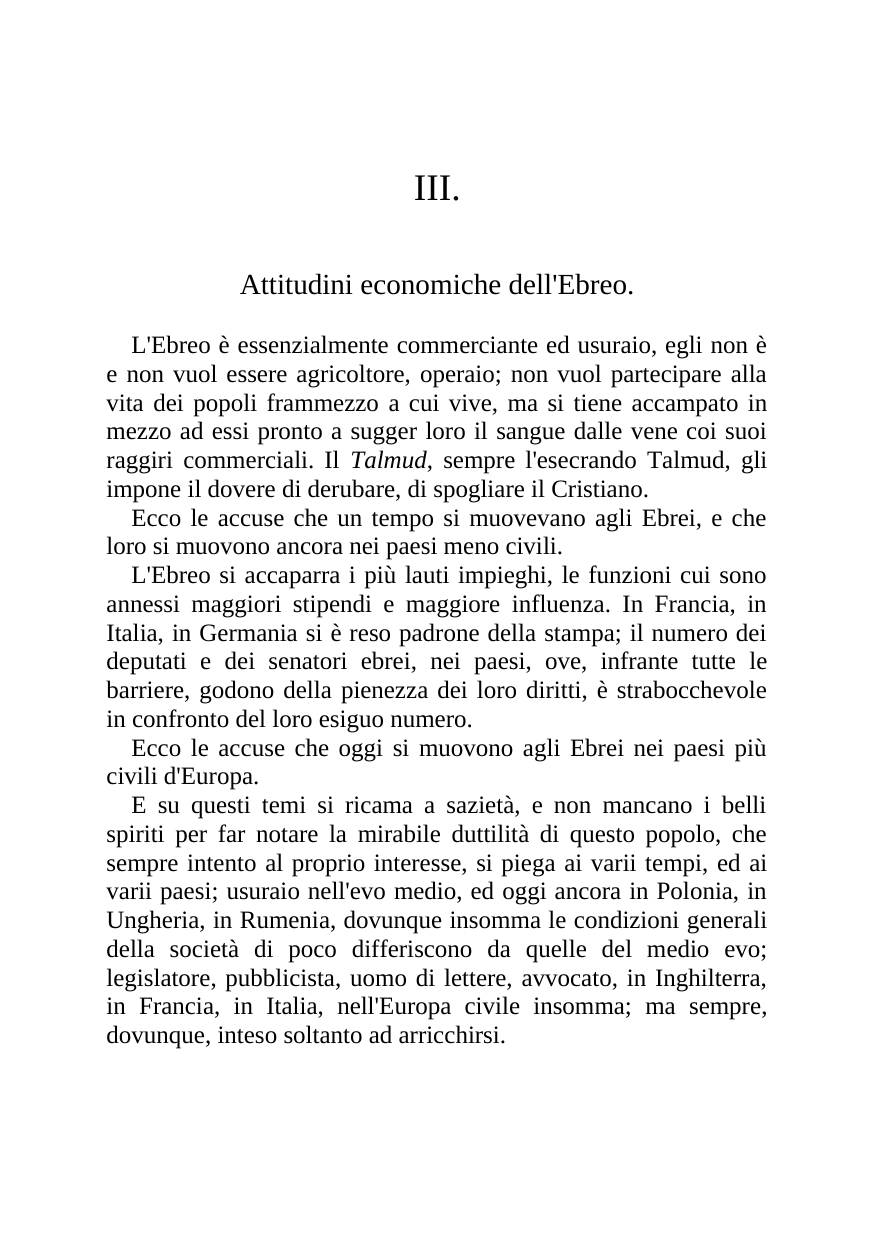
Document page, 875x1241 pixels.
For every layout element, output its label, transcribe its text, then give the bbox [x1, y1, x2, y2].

text L'Ebreo è essenzialmente commerciante ed usuraio, egli non è e non vuol essere agricoltore, operaio; non vuol partecipare alla vita dei popoli frammezzo a cui vive, ma si tiene accampato in mezzo ad essi pronto a sugger loro il sangue dalle vene coi suoi raggiri commerciali. Il Talmud, sempre l'esecrando Talmud, gli impone il dovere di derubare, di spogliare il Cristiano. [106, 330, 768, 503]
subtitle Attitudini economiche dell'Ebreo. [106, 267, 768, 301]
text Ecco le accuse che un tempo si muovevano agli Ebrei, e che loro si muovono ancora nei paesi meno civili. [106, 503, 768, 560]
text Ecco le accuse che oggi si muovono agli Ebrei nei paesi più civili d'Europa. [106, 733, 768, 790]
subtitle III. [106, 165, 768, 208]
text E su questi temi si ricama a sazietà, e non mancano i belli spiriti per far notare la mirabile duttilità di questo popolo, che sempre intento al proprio interesse, si piega ai varii tempi, ed ai varii paesi; usuraio nell'evo medio, ed oggi ancora in Polonia, in Ungheria, in Rumenia, dovunque insomma le condizioni generali della società di poco differiscono da quelle del medio evo; legislatore, pubblicista, uomo di lettere, avvocato, in Inghilterra, in Francia, in Italia, nell'Europa civile insomma; ma sempre, dovunque, inteso soltanto ad arricchirsi. [106, 790, 768, 1049]
text L'Ebreo si accaparra i più lauti impieghi, le funzioni cui sono annessi maggiori stipendi e maggiore influenza. In Francia, in Italia, in Germania si è reso padrone della stampa; il numero dei deputati e dei senatori ebrei, nei paesi, ove, infrante tutte le barriere, godono della pienezza dei loro diritti, è strabocchevole in confronto del loro esiguo numero. [106, 560, 768, 733]
